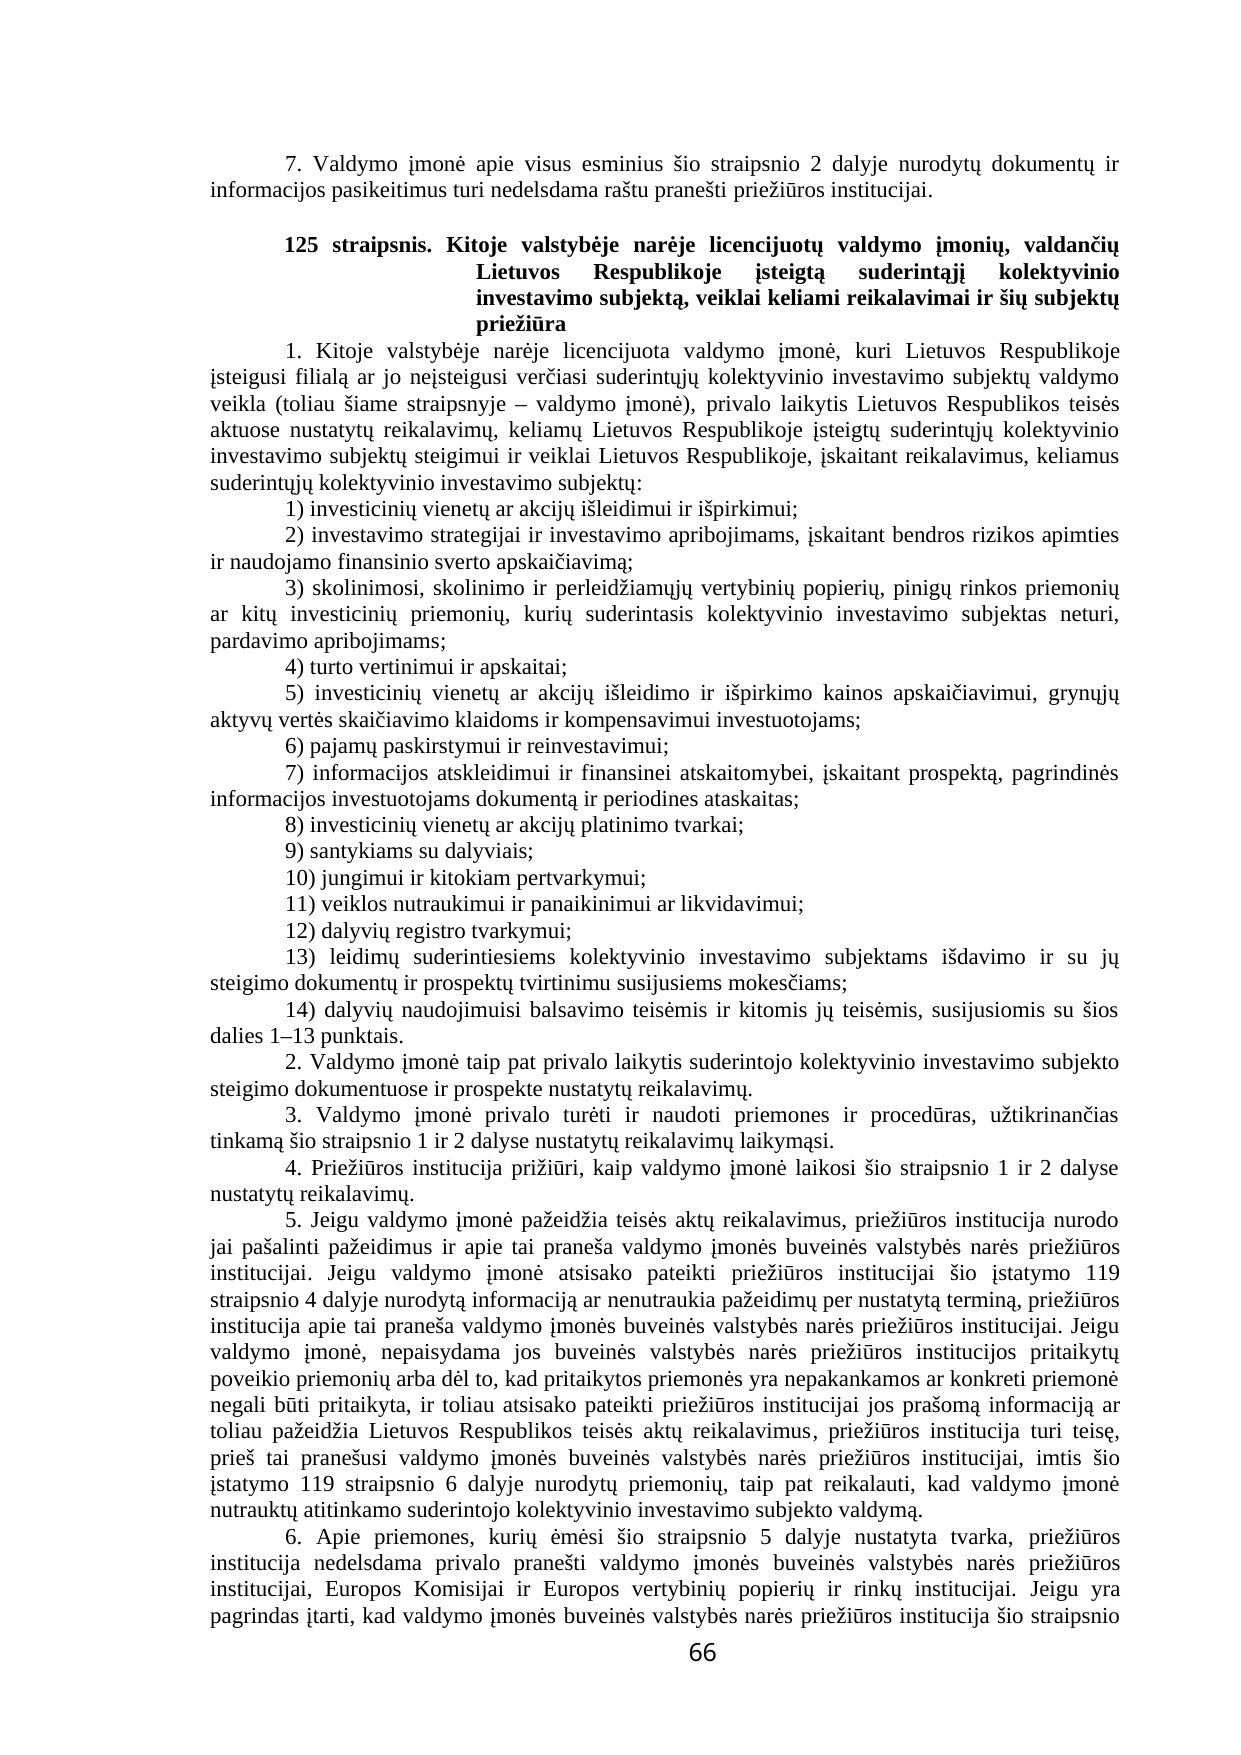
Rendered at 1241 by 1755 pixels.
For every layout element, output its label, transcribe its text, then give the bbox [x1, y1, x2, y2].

text 10) jungimui ir kitokiam pertvarkymui; [210, 864, 1120, 890]
text 11) veiklos nutraukimui ir panaikinimui ar likvidavimui; [210, 890, 1120, 917]
text 6. Apie priemones, kurių ėmėsi šio straipsnio 5 dalyje nustatyta tvarka, priežiūros institucija nedelsdama privalo pranešti valdymo įmonės buveinės valstybės narės priežiūros institucijai, Europos Komisijai ir Europos vertybinių popierių ir rinkų institucijai. Jeigu yra pagrindas įtarti, kad valdymo įmonės buveinės valstybės narės priežiūros institucija šio straipsnio [210, 1523, 1120, 1628]
text 1. Kitoje valstybėje narėje licencijuota valdymo įmonė, kuri Lietuvos Respublikoje įsteigusi filialą ar jo neįsteigusi verčiasi suderintųjų kolektyvinio investavimo subjektų valdymo veikla (toliau šiame straipsnyje – valdymo įmonė), privalo laikytis Lietuvos Respublikos teisės aktuose nustatytų reikalavimų, keliamų Lietuvos Respublikoje įsteigtų suderintųjų kolektyvinio investavimo subjektų steigimui ir veiklai Lietuvos Respublikoje, įskaitant reikalavimus, keliamus suderintųjų kolektyvinio investavimo subjektų: [210, 337, 1120, 495]
text 7) informacijos atskleidimui ir finansinei atskaitomybei, įskaitant prospektą, pagrindinės informacijos investuotojams dokumentą ir periodines ataskaitas; [210, 758, 1120, 811]
text 5. Jeigu valdymo įmonė pažeidžia teisės aktų reikalavimus, priežiūros institucija nurodo jai pašalinti pažeidimus ir apie tai praneša valdymo įmonės buveinės valstybės narės priežiūros institucijai. Jeigu valdymo įmonė atsisako pateikti priežiūros institucijai šio įstatymo 119 straipsnio 4 dalyje nurodytą informaciją ar nenutraukia pažeidimų per nustatytą terminą, priežiūros institucija apie tai praneša valdymo įmonės buveinės valstybės narės priežiūros institucijai. Jeigu valdymo įmonė, nepaisydama jos buveinės valstybės narės priežiūros institucijos pritaikytų poveikio priemonių arba dėl to, kad pritaikytos priemonės yra nepakankamos ar konkreti priemonė negali būti pritaikyta, ir toliau atsisako pateikti priežiūros institucijai jos prašomą informaciją ar toliau pažeidžia Lietuvos Respublikos teisės aktų reikalavimus, priežiūros institucija turi teisę, prieš tai pranešusi valdymo įmonės buveinės valstybės narės priežiūros institucijai, imtis šio įstatymo 119 straipsnio 6 dalyje nurodytų priemonių, taip pat reikalauti, kad valdymo įmonė nutrauktų atitinkamo suderintojo kolektyvinio investavimo subjekto valdymą. [210, 1207, 1120, 1523]
text 3. Valdymo įmonė privalo turėti ir naudoti priemones ir procedūras, užtikrinančias tinkamą šio straipsnio 1 ir 2 dalyse nustatytų reikalavimų laikymąsi. [210, 1101, 1120, 1154]
text 8) investicinių vienetų ar akcijų platinimo tvarkai; [210, 811, 1120, 838]
text 1) investicinių vienetų ar akcijų išleidimui ir išpirkimui; [210, 495, 1120, 521]
text 4) turto vertinimui ir apskaitai; [210, 653, 1120, 679]
text 3) skolinimosi, skolinimo ir perleidžiamųjų vertybinių popierių, pinigų rinkos priemonių ar kitų investicinių priemonių, kurių suderintasis kolektyvinio investavimo subjektas neturi, pardavimo apribojimams; [210, 574, 1120, 653]
text 6) pajamų paskirstymui ir reinvestavimui; [210, 732, 1120, 758]
text 2. Valdymo įmonė taip pat privalo laikytis suderintojo kolektyvinio investavimo subjekto steigimo dokumentuose ir prospekte nustatytų reikalavimų. [210, 1048, 1120, 1101]
text 14) dalyvių naudojimuisi balsavimo teisėmis ir kitomis jų teisėmis, susijusiomis su šios dalies 1–13 punktais. [210, 996, 1120, 1048]
text 12) dalyvių registro tvarkymui; [210, 917, 1120, 943]
text 7. Valdymo įmonė apie visus esminius šio straipsnio 2 dalyje nurodytų dokumentų ir informacijos pasikeitimus turi nedelsdama raštu pranešti priežiūros institucijai. [210, 150, 1120, 203]
text 13) leidimų suderintiesiems kolektyvinio investavimo subjektams išdavimo ir su jų steigimo dokumentų ir prospektų tvirtinimu susijusiems mokesčiams; [210, 943, 1120, 996]
text 5) investicinių vienetų ar akcijų išleidimo ir išpirkimo kainos apskaičiavimui, grynųjų aktyvų vertės skaičiavimo klaidoms ir kompensavimui investuotojams; [210, 679, 1120, 732]
text 9) santykiams su dalyviais; [210, 838, 1120, 864]
text 125 straipsnis. Kitoje valstybėje narėje licencijuotų valdymo įmonių, valdančių Lietuvos Respublikoje įsteigtą suderintąjį kolektyvinio investavimo subjektą, veiklai keliami reikalavimai ir šių subjektų priežiūra [284, 231, 1120, 337]
text 4. Priežiūros institucija prižiūri, kaip valdymo įmonė laikosi šio straipsnio 1 ir 2 dalyse nustatytų reikalavimų. [210, 1154, 1120, 1207]
text 2) investavimo strategijai ir investavimo apribojimams, įskaitant bendros rizikos apimties ir naudojamo finansinio sverto apskaičiavimą; [210, 521, 1120, 574]
